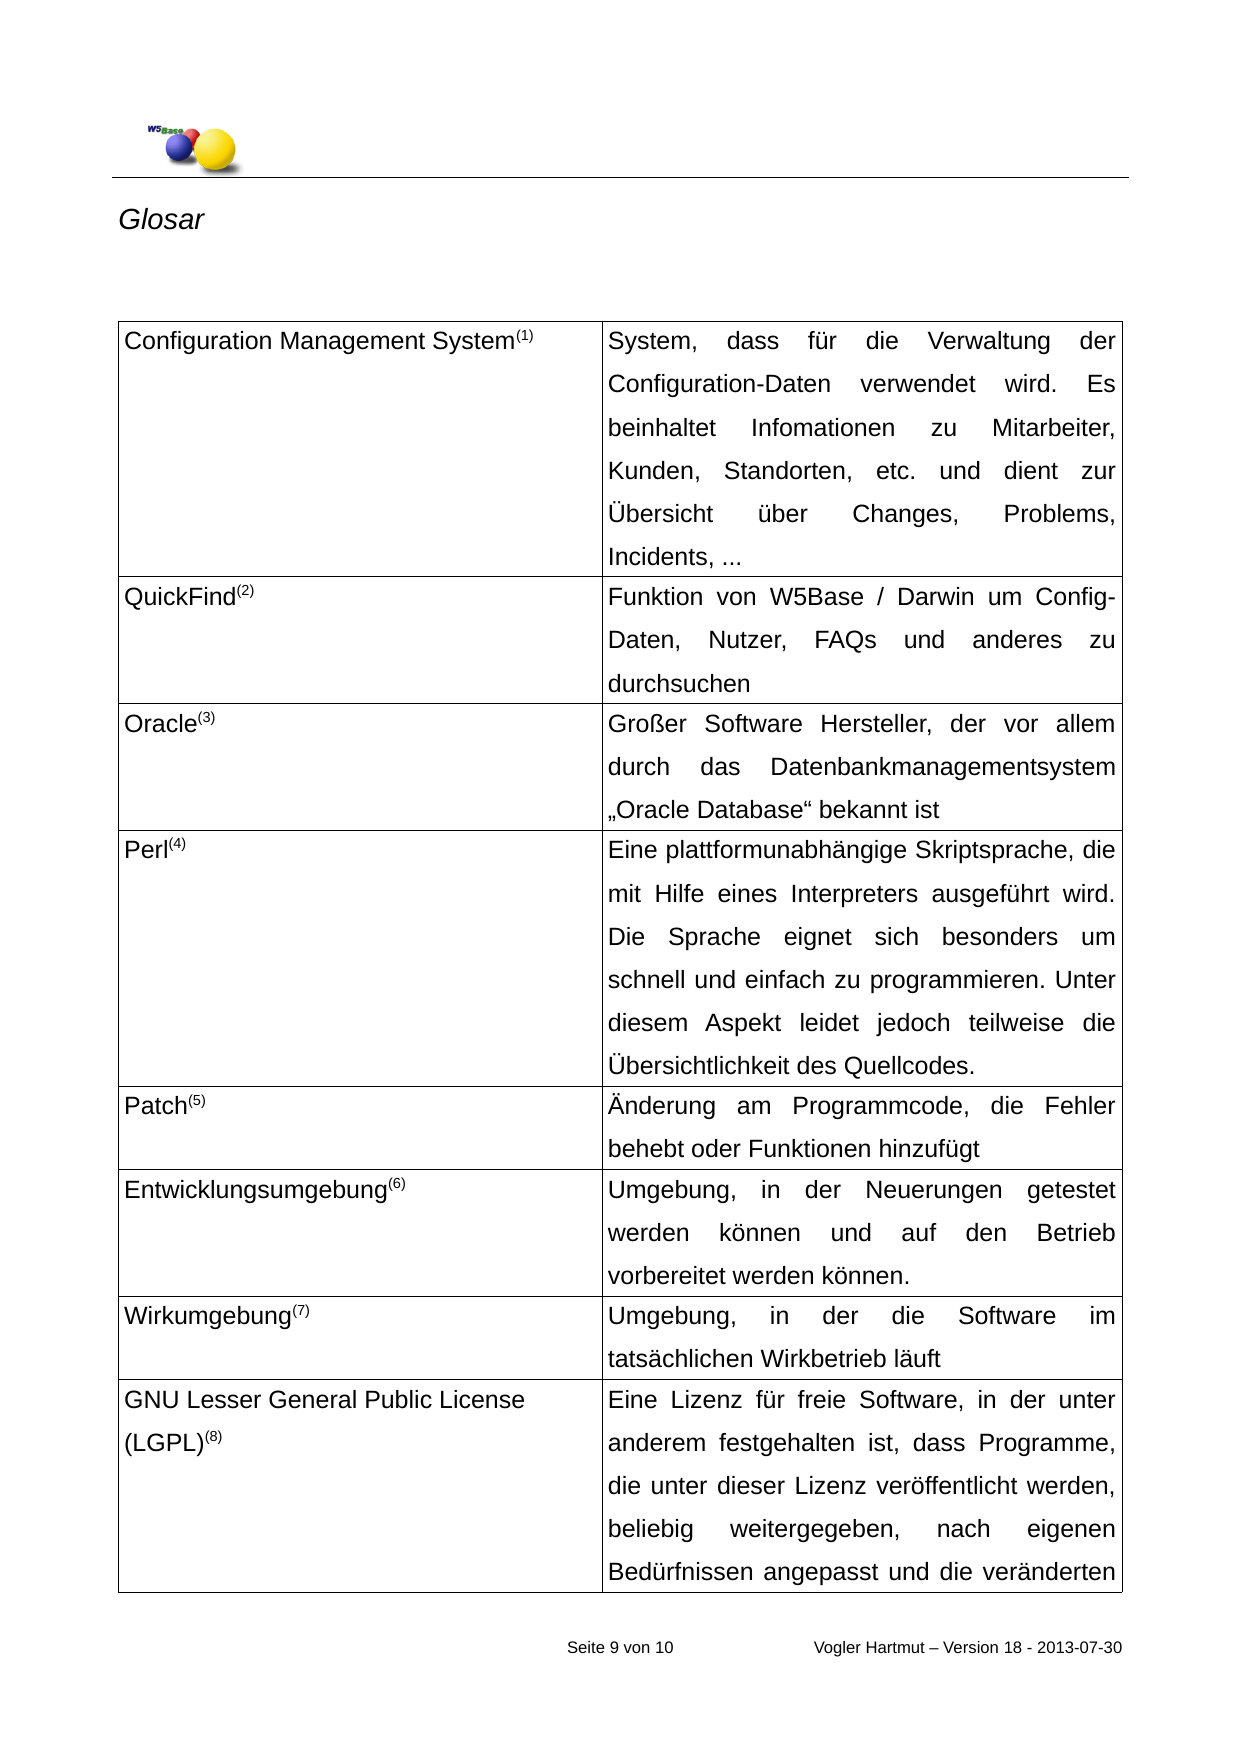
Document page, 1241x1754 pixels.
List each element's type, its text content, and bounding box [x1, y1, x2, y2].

table_cell QuickFind(2) [119, 577, 602, 703]
table_cell Eine plattformunabhängige Skriptsprache, die mit Hilfe eines Interpreters ausgeführt wird. Die Sprache eignet sich besonders um schnell und einfach zu programmieren. Unter diesem Aspekt leidet jedoch teilweise die Übersichtlichkeit des Quellcodes. [603, 831, 1122, 1086]
table_cell GNU Lesser General Public License (LGPL)(8) [119, 1380, 602, 1592]
picture [116, 119, 270, 177]
table_header Configuration Management System(1) [119, 322, 602, 576]
table_cell Perl(4) [119, 831, 602, 1086]
table_cell Patch(5) [119, 1087, 602, 1169]
table_cell Umgebung, in der die Software im tatsächlichen Wirkbetrieb läuft [603, 1297, 1122, 1379]
table_header System, dass für die Verwaltung der Configuration-Daten verwendet wird. Es beinhaltet Infomationen zu Mitarbeiter, Kunden, Standorten, etc. und dient zur Übersicht über Changes, Problems, Incidents, ... [603, 322, 1122, 576]
table_cell Großer Software Hersteller, der vor allem durch das Datenbankmanagementsystem „Oracle Database“ bekannt ist [603, 704, 1122, 829]
table_cell Eine Lizenz für freie Software, in der unter anderem festgehalten ist, dass Programme, die unter dieser Lizenz veröffentlicht werden, beliebig weitergegeben, nach eigenen Bedürfnissen angepasst und die veränderten [603, 1380, 1122, 1592]
table_cell Änderung am Programmcode, die Fehler behebt oder Funktionen hinzufügt [603, 1087, 1122, 1169]
table_cell Wirkumgebung(7) [119, 1297, 602, 1379]
subtitle Glosar [118, 202, 1122, 236]
table_cell Funktion von W5Base / Darwin um Config-Daten, Nutzer, FAQs und anderes zu durchsuchen [603, 577, 1122, 703]
table_cell Umgebung, in der Neuerungen getestet werden können und auf den Betrieb vorbereitet werden können. [603, 1170, 1122, 1296]
table_cell Entwicklungsumgebung(6) [119, 1170, 602, 1296]
table_cell Oracle(3) [119, 704, 602, 829]
